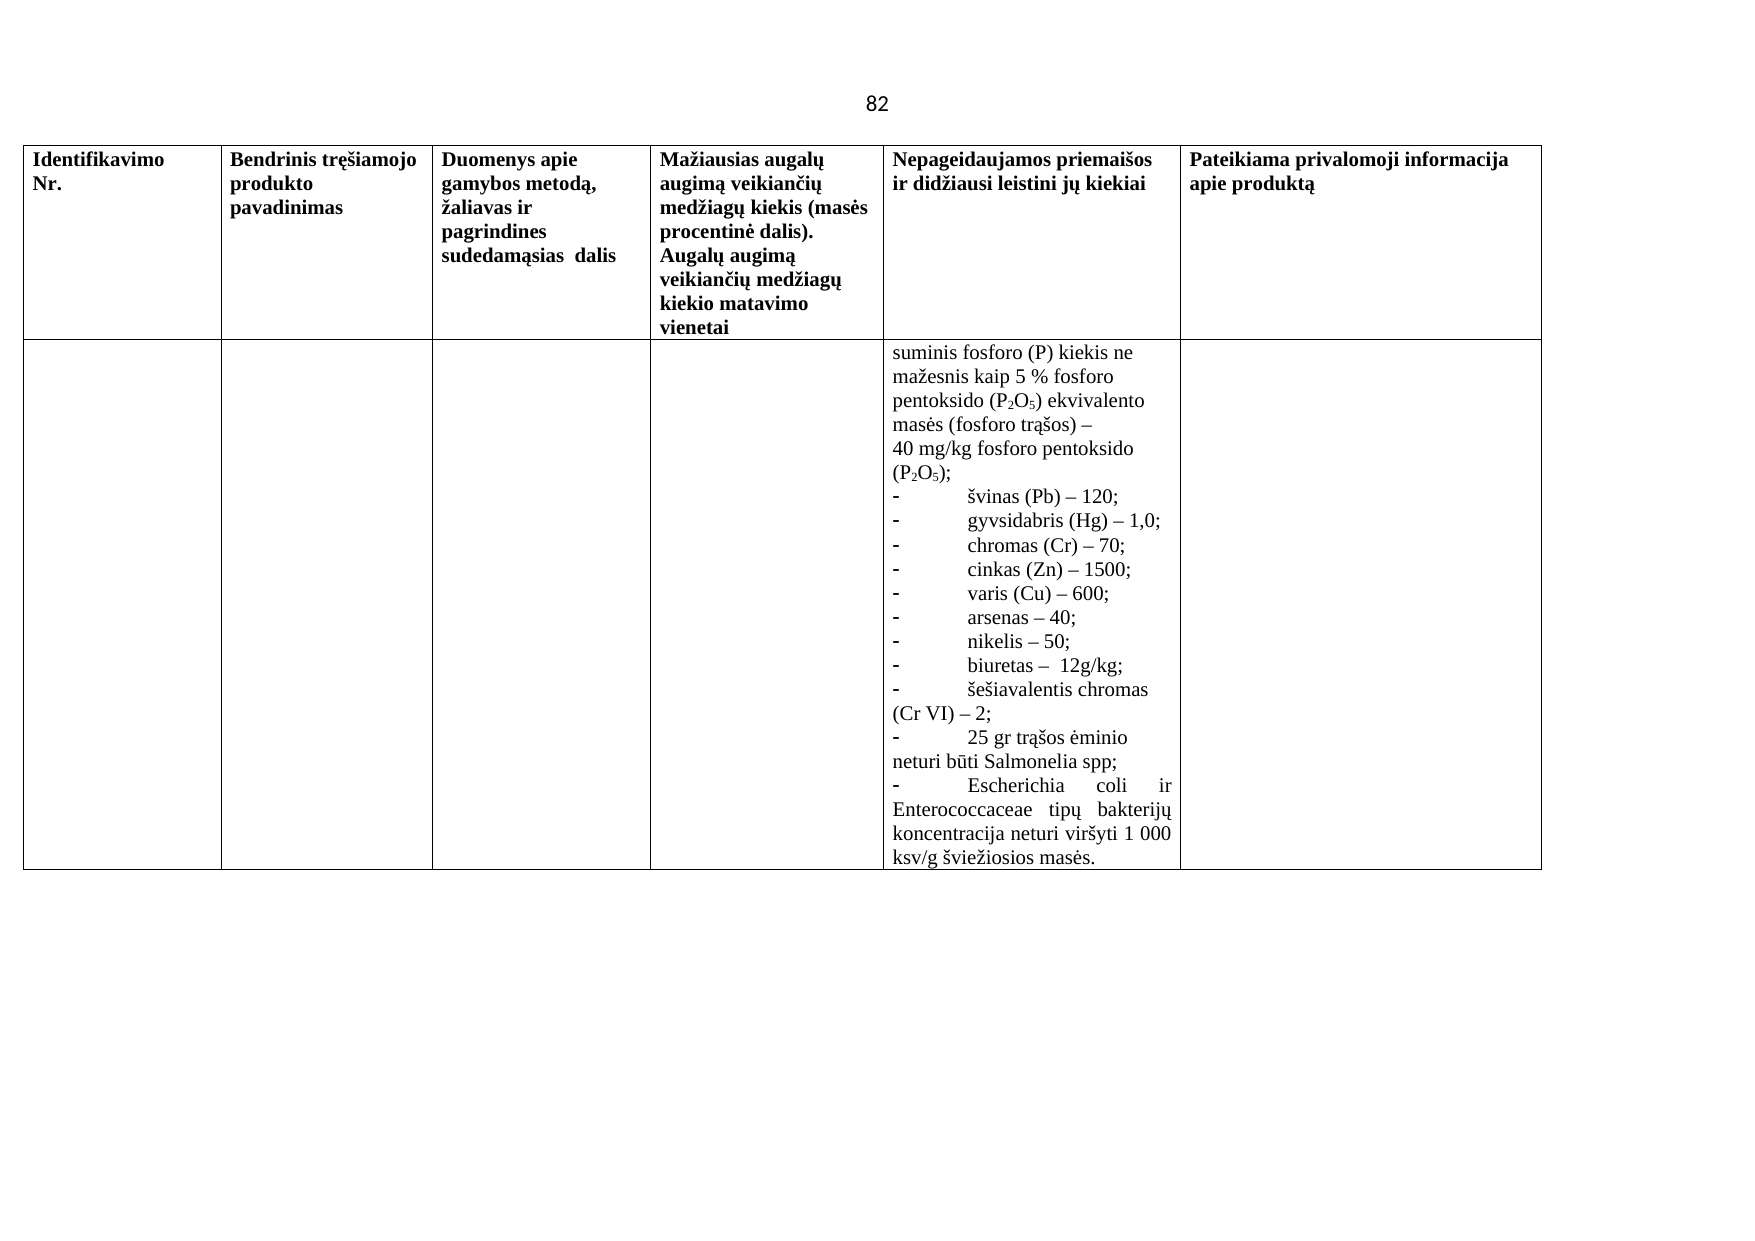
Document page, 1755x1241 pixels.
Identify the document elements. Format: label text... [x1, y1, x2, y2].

table_cell [222, 340, 432, 869]
table_cell [651, 340, 883, 869]
table_cell [24, 340, 221, 869]
table_header Nepageidaujamos priemaišos ir didžiausi leistini jų kiekiai [884, 146, 1180, 339]
table_header Mažiausias augalų augimą veikiančių medžiagų kiekis (masės procentinė dalis). Augalų augimą veikiančių medžiagų kiekio matavimo vienetai [651, 146, 883, 339]
table_header Bendrinis tręšiamojo produkto pavadinimas [222, 146, 432, 339]
table_cell [433, 340, 650, 869]
table_header Identifikavimo Nr. [24, 146, 221, 339]
table_cell suminis fosforo (P) kiekis ne mažesnis kaip 5 % fosforo pentoksido (P2O5) ekvivalento masės (fosforo trąšos) – 40 mg/kg fosforo pentoksido (P2O5);  švinas (Pb) – 120;  gyvsidabris (Hg) – 1,0;  chromas (Cr) – 70;  cinkas (Zn) – 1500;  varis (Cu) – 600;  arsenas – 40;  nikelis – 50;  biuretas – 12g/kg;  šešiavalentis chromas (Cr VI) – 2;  25 gr trąšos ėminio neturi būti Salmonelia spp;  Escherichia coli ir Enterococcaceae tipų bakterijų koncentracija neturi viršyti 1 000 ksv/g šviežiosios masės. [884, 340, 1180, 869]
table_header Pateikiama privalomoji informacija apie produktą [1181, 146, 1541, 339]
table_cell [1181, 340, 1541, 869]
table_header Duomenys apie gamybos metodą, žaliavas ir pagrindines sudedamąsias dalis [433, 146, 650, 339]
